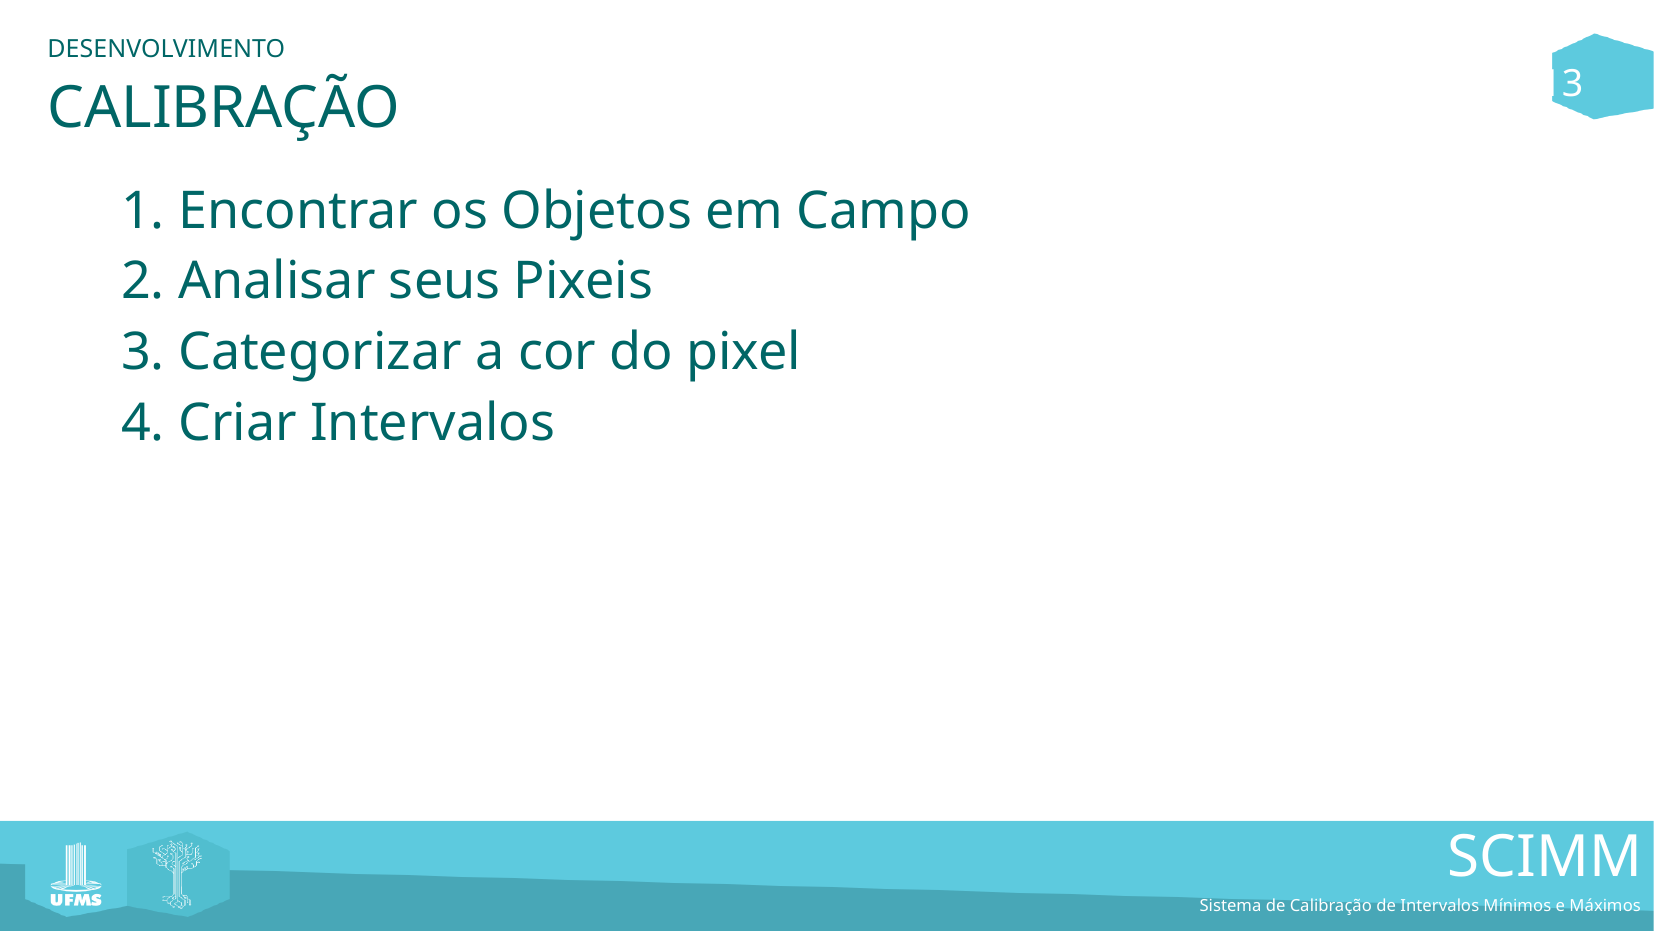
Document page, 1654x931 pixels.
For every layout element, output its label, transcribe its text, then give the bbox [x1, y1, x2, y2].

text_box [1526, 49, 1654, 120]
title SCIMM Sistema de Calibração de Intervalos Mínimos e Máximos [153, 801, 1642, 931]
text_box 1. Encontrar os Objetos em Campo 2. Analisar seus Pixeis 3. Categorizar a cor do pixel 4. Criar Intervalos [106, 165, 1241, 768]
title DESENVOLVIMENTO CALIBRAÇÃO [11, 10, 1501, 166]
picture [0, 0, 1654, 931]
